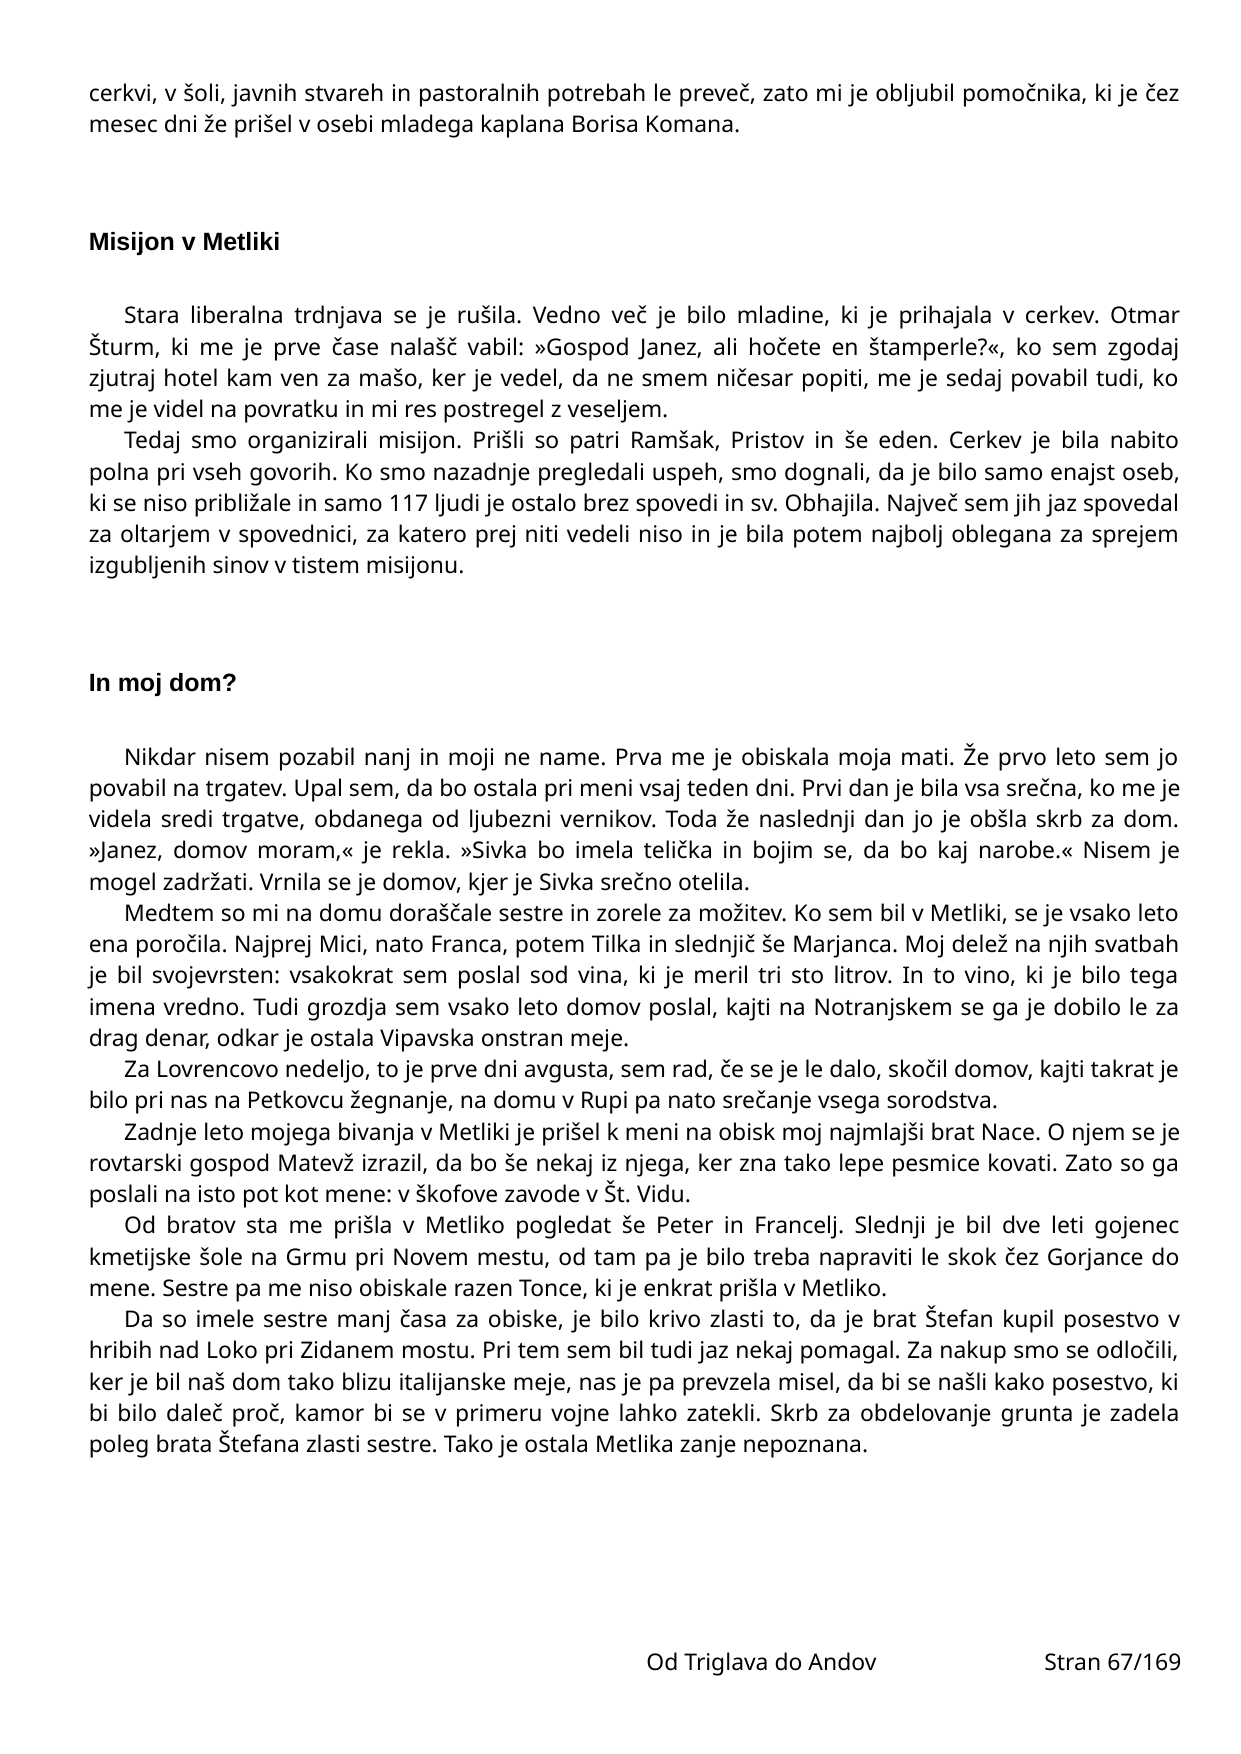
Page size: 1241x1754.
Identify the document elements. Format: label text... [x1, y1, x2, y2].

subtitle Misijon v Metliki [88, 227, 1181, 256]
subtitle In moj dom? [88, 668, 1181, 697]
text Od bratov sta me prišla v Metliko pogledat še Peter in Francelj. Slednji je bil dve leti gojenec kmetijske šole na Grmu pri Novem mestu, od tam pa je bilo treba napraviti le skok čez Gorjance do mene. Sestre pa me niso obiskale razen Tonce, ki je enkrat prišla v Metliko. [88, 1209, 1181, 1303]
text Nikdar nisem pozabil nanj in moji ne name. Prva me je obiskala moja mati. Že prvo leto sem jo povabil na trgatev. Upal sem, da bo ostala pri meni vsaj teden dni. Prvi dan je bila vsa srečna, ko me je videla sredi trgatve, obdanega od ljubezni vernikov. Toda že naslednji dan jo je obšla skrb za dom. »Janez, domov moram,« je rekla. »Sivka bo imela telička in bojim se, da bo kaj narobe.« Nisem je mogel zadržati. Vrnila se je domov, kjer je Sivka srečno otelila. [88, 741, 1181, 897]
text Za Lovrencovo nedeljo, to je prve dni avgusta, sem rad, če se je le dalo, skočil domov, kajti takrat je bilo pri nas na Petkovcu žegnanje, na domu v Rupi pa nato srečanje vsega sorodstva. [88, 1053, 1181, 1116]
text cerkvi, v šoli, javnih stvareh in pastoralnih potrebah le preveč, zato mi je obljubil pomočnika, ki je čez mesec dni že prišel v osebi mladega kaplana Borisa Komana. [88, 77, 1181, 139]
text Stara liberalna trdnjava se je rušila. Vedno več je bilo mladine, ki je prihajala v cerkev. Otmar Šturm, ki me je prve čase nalašč vabil: »Gospod Janez, ali hočete en štamperle?«, ko sem zgodaj zjutraj hotel kam ven za mašo, ker je vedel, da ne smem ničesar popiti, me je sedaj povabil tudi, ko me je videl na povratku in mi res postregel z veseljem. [88, 299, 1181, 424]
text Da so imele sestre manj časa za obiske, je bilo krivo zlasti to, da je brat Štefan kupil posestvo v hribih nad Loko pri Zidanem mostu. Pri tem sem bil tudi jaz nekaj pomagal. Za nakup smo se odločili, ker je bil naš dom tako blizu italijanske meje, nas je pa prevzela misel, da bi se našli kako posestvo, ki bi bilo daleč proč, kamor bi se v primeru vojne lahko zatekli. Skrb za obdelovanje grunta je zadela poleg brata Štefana zlasti sestre. Tako je ostala Metlika zanje nepoznana. [88, 1303, 1181, 1459]
text Zadnje leto mojega bivanja v Metliki je prišel k meni na obisk moj najmlajši brat Nace. O njem se je rovtarski gospod Matevž izrazil, da bo še nekaj iz njega, ker zna tako lepe pesmice kovati. Zato so ga poslali na isto pot kot mene: v škofove zavode v Št. Vidu. [88, 1116, 1181, 1209]
text Tedaj smo organizirali misijon. Prišli so patri Ramšak, Pristov in še eden. Cerkev je bila nabito polna pri vseh govorih. Ko smo nazadnje pregledali uspeh, smo dognali, da je bilo samo enajst oseb, ki se niso približale in samo 117 ljudi je ostalo brez spovedi in sv. Obhajila. Največ sem jih jaz spovedal za oltarjem v spovednici, za katero prej niti vedeli niso in je bila potem najbolj oblegana za sprejem izgubljenih sinov v tistem misijonu. [88, 424, 1181, 581]
text Medtem so mi na domu doraščale sestre in zorele za možitev. Ko sem bil v Metliki, se je vsako leto ena poročila. Najprej Mici, nato Franca, potem Tilka in slednjič še Marjanca. Moj delež na njih svatbah je bil svojevrsten: vsakokrat sem poslal sod vina, ki je meril tri sto litrov. In to vino, ki je bilo tega imena vredno. Tudi grozdja sem vsako leto domov poslal, kajti na Notranjskem se ga je dobilo le za drag denar, odkar je ostala Vipavska onstran meje. [88, 897, 1181, 1053]
